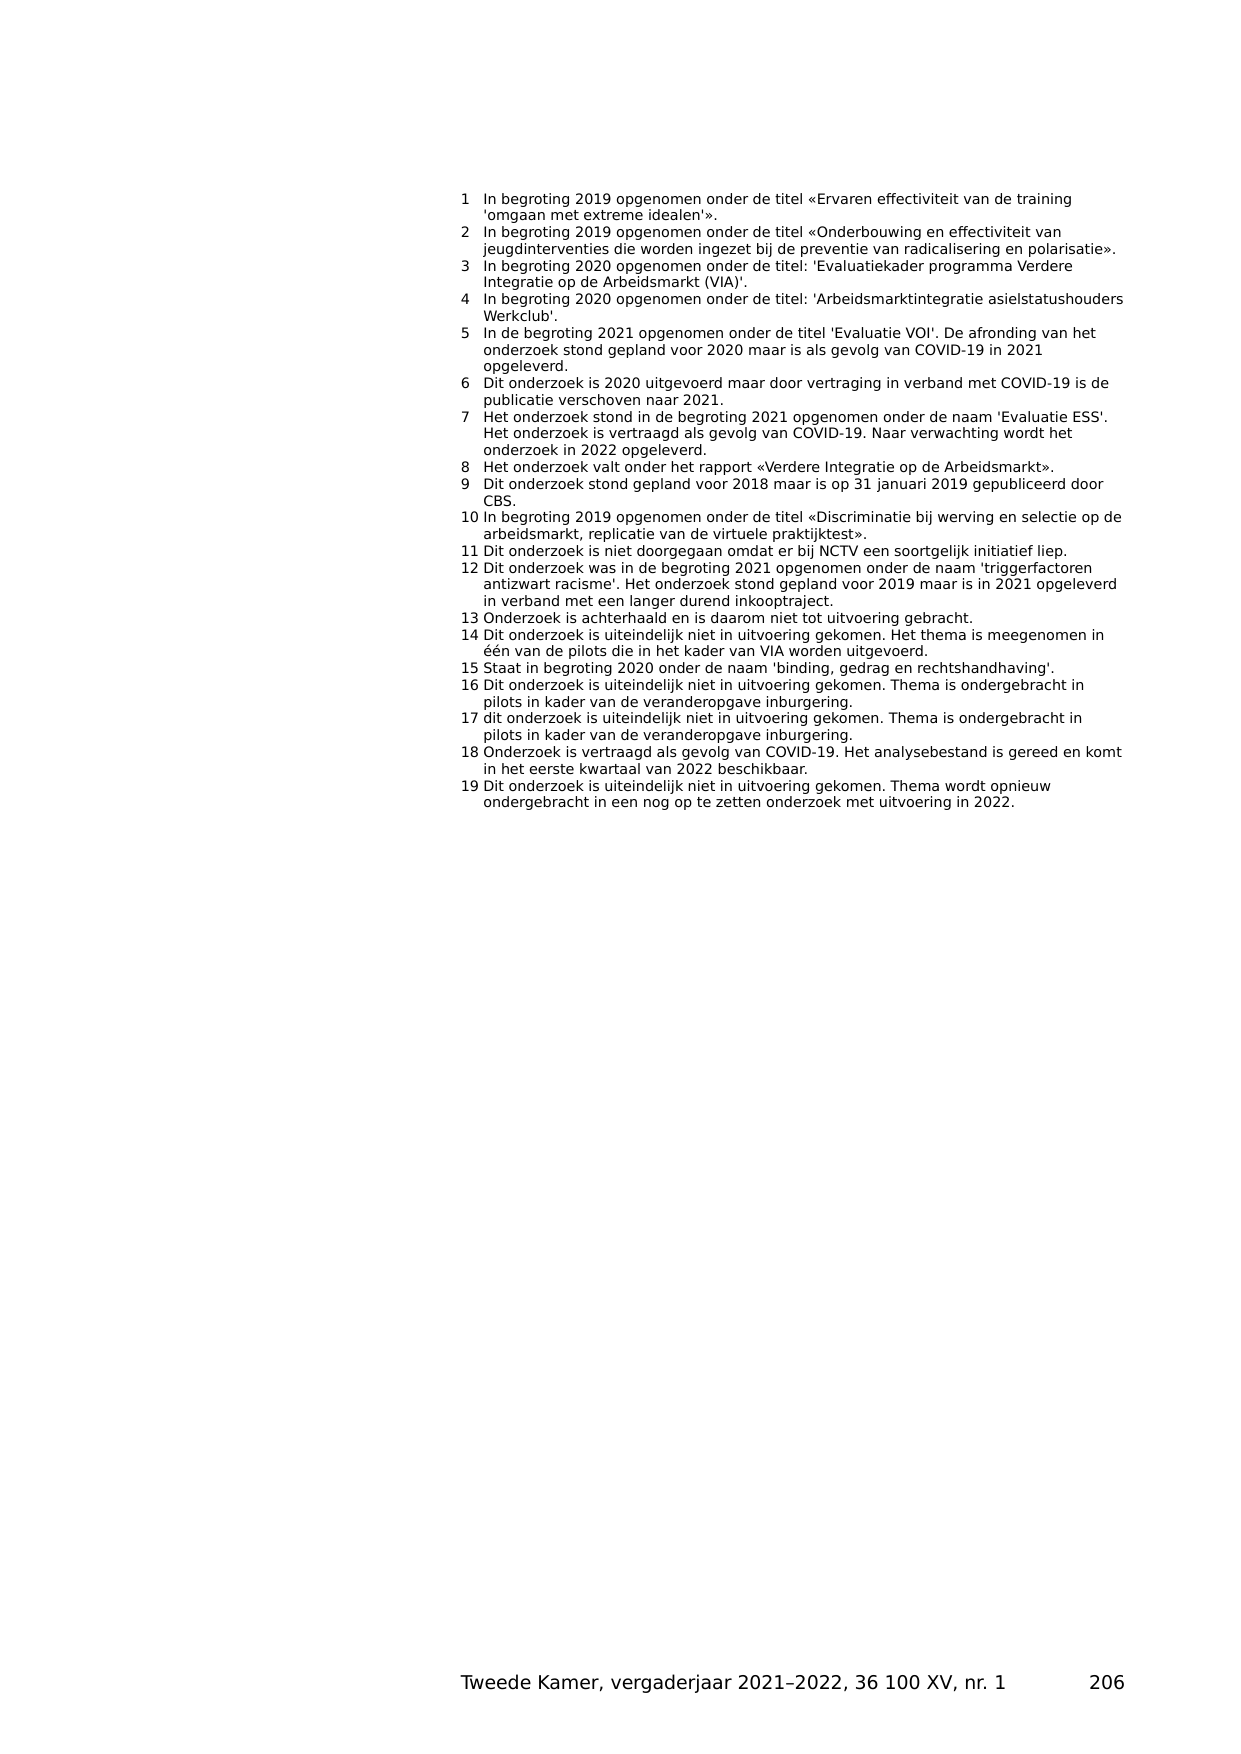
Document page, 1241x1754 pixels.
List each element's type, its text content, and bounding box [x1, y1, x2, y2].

list In de begroting 2021 opgenomen onder de titel 'Evaluatie VOI'. De afronding van het onderzoek stond gepland voor 2020 maar is als gevolg van COVID-19 in 2021 opgeleverd. [461, 325, 1125, 375]
list In begroting 2019 opgenomen onder de titel «Onderbouwing en effectiviteit van jeugdinterventies die worden ingezet bij de preventie van radicalisering en polarisatie». [461, 224, 1125, 258]
list Dit onderzoek is uiteindelijk niet in uitvoering gekomen. Thema wordt opnieuw ondergebracht in een nog op te zetten onderzoek met uitvoering in 2022. [461, 778, 1125, 811]
list Onderzoek is achterhaald en is daarom niet tot uitvoering gebracht. [461, 610, 1125, 627]
list Dit onderzoek stond gepland voor 2018 maar is op 31 januari 2019 gepubliceerd door CBS. [461, 476, 1125, 509]
list In begroting 2019 opgenomen onder de titel «Ervaren effectiviteit van de training 'omgaan met extreme idealen'». [461, 191, 1125, 224]
list Dit onderzoek is uiteindelijk niet in uitvoering gekomen. Het thema is meegenomen in één van de pilots die in het kader van VIA worden uitgevoerd. [461, 627, 1125, 660]
list Dit onderzoek is uiteindelijk niet in uitvoering gekomen. Thema is ondergebracht in pilots in kader van de veranderopgave inburgering. [461, 677, 1125, 711]
list Staat in begroting 2020 onder de naam 'binding, gedrag en rechtshandhaving'. [461, 660, 1125, 677]
list In begroting 2020 opgenomen onder de titel: 'Arbeidsmarktintegratie asielstatushouders Werkclub'. [461, 291, 1125, 325]
list Dit onderzoek is niet doorgegaan omdat er bij NCTV een soortgelijk initiatief liep. [461, 543, 1125, 560]
list Onderzoek is vertraagd als gevolg van COVID-19. Het analysebestand is gereed en komt in het eerste kwartaal van 2022 beschikbaar. [461, 744, 1125, 778]
list Het onderzoek valt onder het rapport «Verdere Integratie op de Arbeidsmarkt». [461, 459, 1125, 476]
list dit onderzoek is uiteindelijk niet in uitvoering gekomen. Thema is ondergebracht in pilots in kader van de veranderopgave inburgering. [461, 711, 1125, 744]
list In begroting 2019 opgenomen onder de titel «Discriminatie bij werving en selectie op de arbeidsmarkt, replicatie van de virtuele praktijktest». [461, 509, 1125, 543]
list Het onderzoek stond in de begroting 2021 opgenomen onder de naam 'Evaluatie ESS'. Het onderzoek is vertraagd als gevolg van COVID-19. Naar verwachting wordt het onderzoek in 2022 opgeleverd. [461, 409, 1125, 459]
list Dit onderzoek was in de begroting 2021 opgenomen onder de naam 'triggerfactoren antizwart racisme'. Het onderzoek stond gepland voor 2019 maar is in 2021 opgeleverd in verband met een langer durend inkooptraject. [461, 560, 1125, 610]
list Dit onderzoek is 2020 uitgevoerd maar door vertraging in verband met COVID-19 is de publicatie verschoven naar 2021. [461, 375, 1125, 409]
list In begroting 2020 opgenomen onder de titel: 'Evaluatiekader programma Verdere Integratie op de Arbeidsmarkt (VIA)'. [461, 258, 1125, 291]
